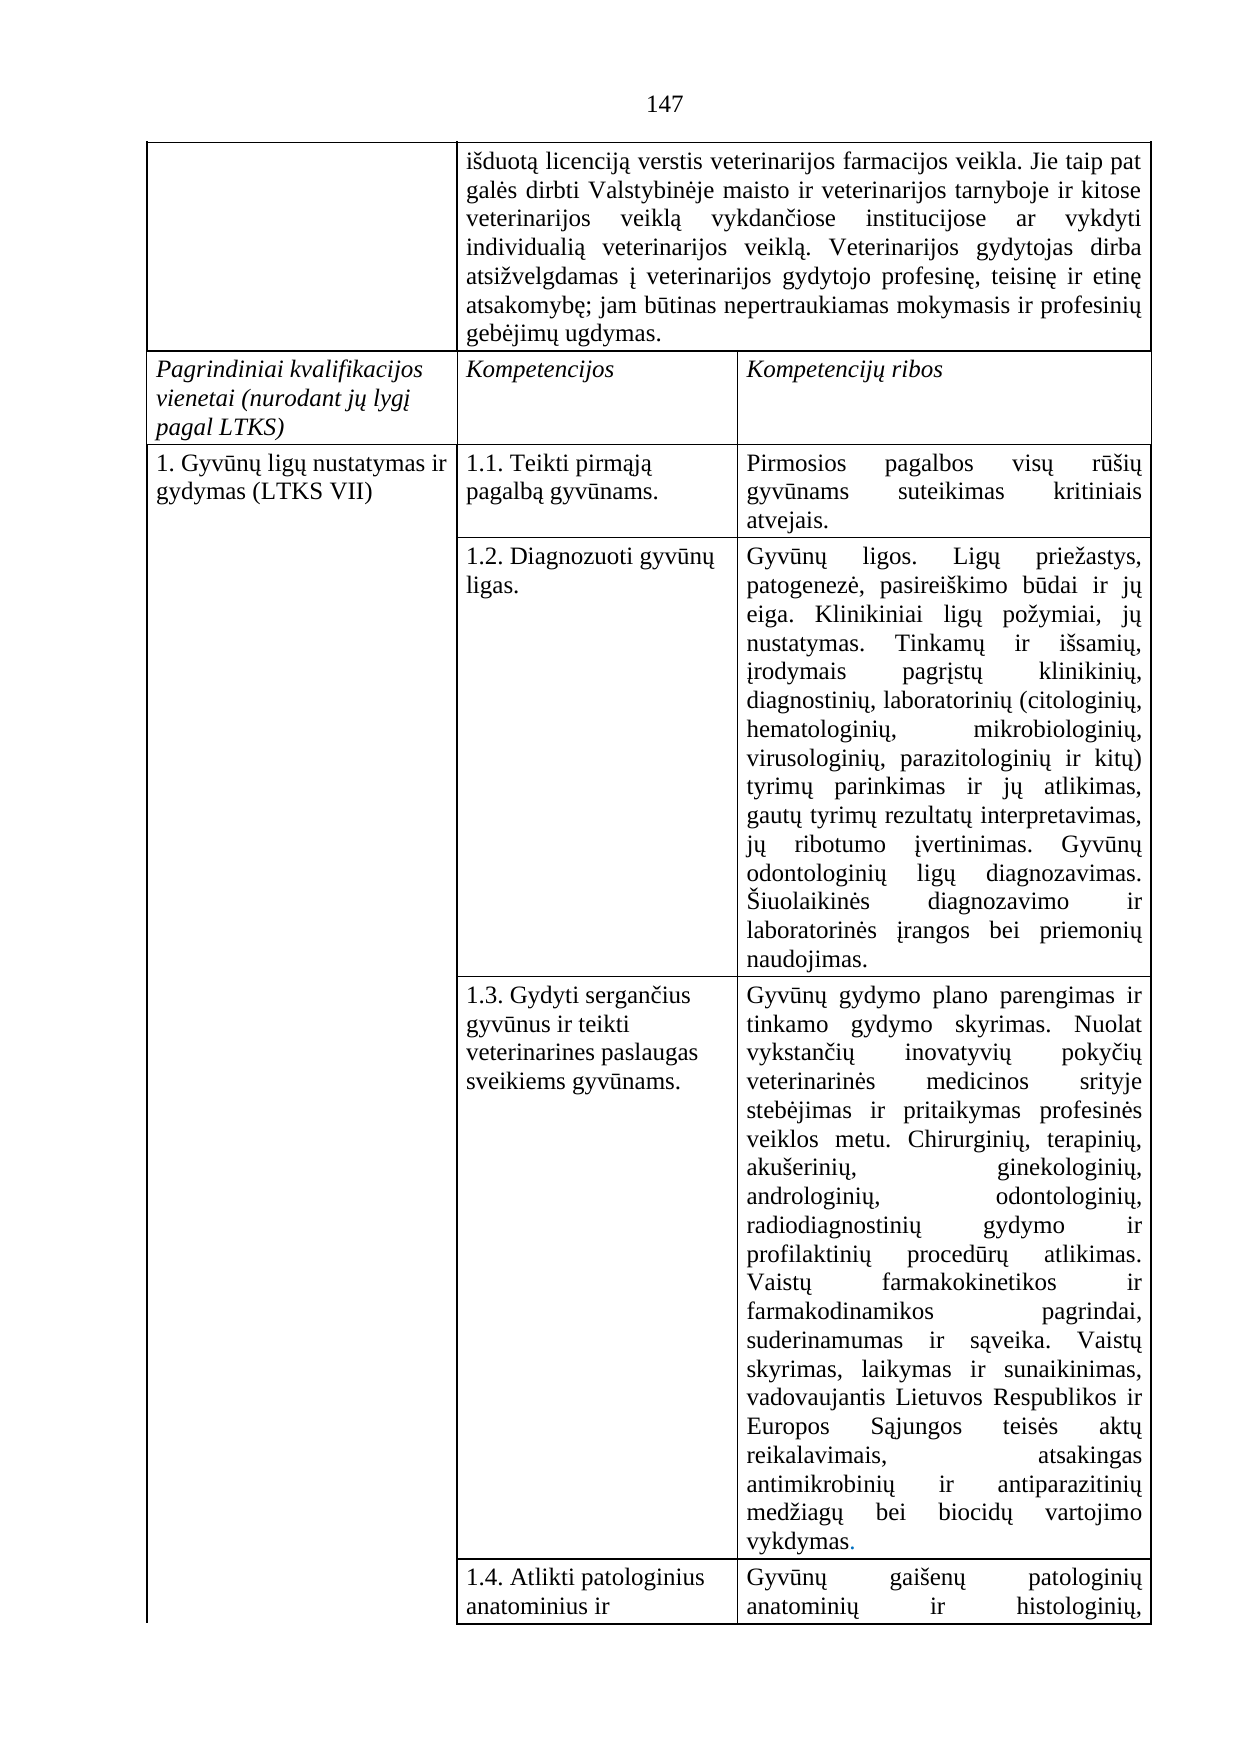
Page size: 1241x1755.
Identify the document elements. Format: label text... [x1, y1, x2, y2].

table_cell 1.4. Atlikti patologinius anatominius ir [458, 1560, 737, 1623]
table_cell 1.3. Gydyti sergančius gyvūnus ir teikti veterinarines paslaugas sveikiems gyvūnams. [458, 977, 737, 1558]
table_cell Gyvūnų ligos. Ligų priežastys, patogenezė, pasireiškimo būdai ir jų eiga. Klinikiniai ligų požymiai, jų nustatymas. Tinkamų ir išsamių, įrodymais pagrįstų klinikinių, diagnostinių, laboratorinių (citologinių, hematologinių, mikrobiologinių, virusologinių, parazitologinių ir kitų) tyrimų parinkimas ir jų atlikimas, gautų tyrimų rezultatų interpretavimas, jų ribotumo įvertinimas. Gyvūnų odontologinių ligų diagnozavimas. Šiuolaikinės diagnozavimo ir laboratorinės įrangos bei priemonių naudojimas. [738, 538, 1150, 976]
table_cell Pirmosios pagalbos visų rūšių gyvūnams suteikimas kritiniais atvejais. [738, 445, 1150, 537]
table_header išduotą licenciją verstis veterinarijos farmacijos veikla. Jie taip pat galės dirbti Valstybinėje maisto ir veterinarijos tarnyboje ir kitose veterinarijos veiklą vykdančiose institucijose ar vykdyti individualią veterinarijos veiklą. Veterinarijos gydytojas dirba atsižvelgdamas į veterinarijos gydytojo profesinę, teisinę ir etinę atsakomybę; jam būtinas nepertraukiamas mokymasis ir profesinių gebėjimų ugdymas. [458, 143, 1150, 350]
table_cell 1.1. Teikti pirmąją pagalbą gyvūnams. [458, 445, 737, 537]
table_cell Kompetencijų ribos [738, 352, 1151, 444]
table_cell 1. Gyvūnų ligų nustatymas ir gydymas (LTKS VII) [148, 445, 456, 1623]
table_cell Gyvūnų gaišenų patologinių anatominių ir histologinių, [738, 1560, 1150, 1623]
table_cell 1.2. Diagnozuoti gyvūnų ligas. [458, 538, 737, 976]
table_header [148, 143, 456, 350]
table_cell Gyvūnų gydymo plano parengimas ir tinkamo gydymo skyrimas. Nuolat vykstančių inovatyvių pokyčių veterinarinės medicinos srityje stebėjimas ir pritaikymas profesinės veiklos metu. Chirurginių, terapinių, akušerinių, ginekologinių, androloginių, odontologinių, radiodiagnostinių gydymo ir profilaktinių procedūrų atlikimas. Vaistų farmakokinetikos ir farmakodinamikos pagrindai, suderinamumas ir sąveika. Vaistų skyrimas, laikymas ir sunaikinimas, vadovaujantis Lietuvos Respublikos ir Europos Sąjungos teisės aktų reikalavimais, atsakingas antimikrobinių ir antiparazitinių medžiagų bei biocidų vartojimo vykdymas. [738, 977, 1150, 1558]
table_cell Kompetencijos [458, 352, 737, 444]
table_cell Pagrindiniai kvalifikacijos vienetai (nurodant jų lygį pagal LTKS) [147, 352, 457, 444]
